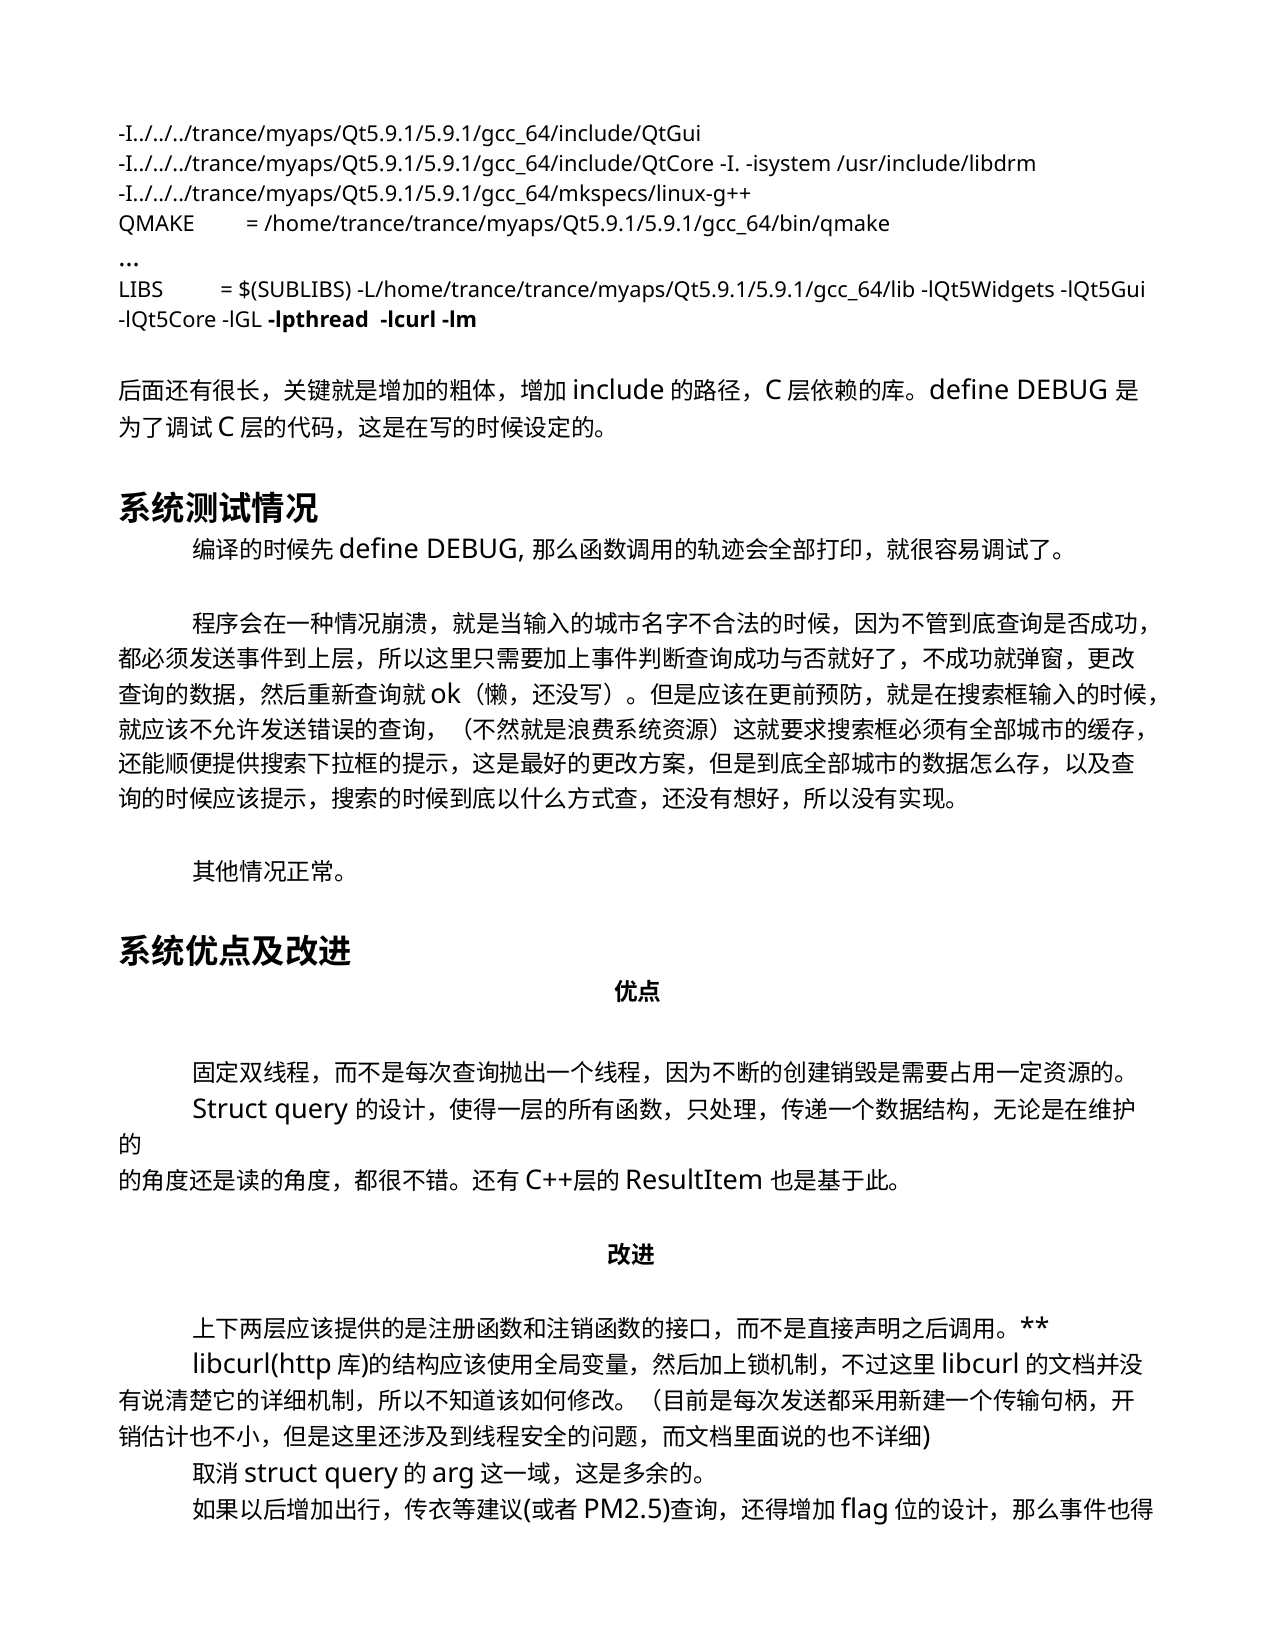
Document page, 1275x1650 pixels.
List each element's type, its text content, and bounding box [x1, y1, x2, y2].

text … [118, 237, 1157, 274]
text Struct query 的设计，使得一层的所有函数，只处理，传递一个数据结构，无论是在维护的 [118, 1089, 1157, 1161]
text 改进 [118, 1234, 1157, 1271]
text 取消struct query的arg这一域，这是多余的。 [118, 1453, 1157, 1490]
text 其他情况正常。 [118, 851, 1157, 888]
text 如果以后增加出行，传衣等建议(或者PM2.5)查询，还得增加flag位的设计，那么事件也得 [118, 1490, 1157, 1527]
text libcurl(http库)的结构应该使用全局变量，然后加上锁机制，不过这里libcurl的文档并没有说清楚它的详细机制，所以不知道该如何修改。（目前是每次发送都采用新建一个传输句柄，开销估计也不小，但是这里还涉及到线程安全的问题，而文档里面说的也不详细) [118, 1345, 1157, 1453]
text QMAKE = /home/trance/trance/myaps/Qt5.9.1/5.9.1/gcc_64/bin/qmake [118, 207, 1157, 237]
text 后面还有很长，关键就是增加的粗体，增加include的路径，C层依赖的库。define DEBUG 是为了调试C层的代码，这是在写的时候设定的。 [118, 371, 1157, 444]
text -I../../../trance/myaps/Qt5.9.1/5.9.1/gcc_64/include/QtGui -I../../../trance/myaps/Qt5.9.1/5.9.1/gcc_64/include/QtCore -I. -isystem /usr/include/libdrm -I../../../trance/myaps/Qt5.9.1/5.9.1/gcc_64/mkspecs/linux-g++ [118, 118, 1157, 207]
text 程序会在一种情况崩溃，就是当输入的城市名字不合法的时候，因为不管到底查询是否成功，都必须发送事件到上层，所以这里只需要加上事件判断查询成功与否就好了，不成功就弹窗，更改查询的数据，然后重新查询就ok（懒，还没写）。但是应该在更前预防，就是在搜索框输入的时候，就应该不允许发送错误的查询，（不然就是浪费系统资源）这就要求搜索框必须有全部城市的缓存，还能顺便提供搜索下拉框的提示，这是最好的更改方案，但是到底全部城市的数据怎么存，以及查询的时候应该提示，搜索的时候到底以什么方式查，还没有想好，所以没有实现。 [118, 603, 1157, 814]
text LIBS = $(SUBLIBS) -L/home/trance/trance/myaps/Qt5.9.1/5.9.1/gcc_64/lib -lQt5Widgets -lQt5Gui -lQt5Core -lGL -lpthread -lcurl -lm [118, 274, 1157, 334]
text 系统测试情况 [118, 481, 1157, 529]
text 编译的时候先define DEBUG, 那么函数调用的轨迹会全部打印，就很容易调试了。 [118, 529, 1157, 566]
text 系统优点及改进 [118, 925, 1157, 973]
text 的角度还是读的角度，都很不错。还有C++层的ResultItem 也是基于此。 [118, 1161, 1157, 1197]
text 优点 [118, 973, 1157, 1007]
text 固定双线程，而不是每次查询抛出一个线程，因为不断的创建销毁是需要占用一定资源的。 [118, 1053, 1157, 1089]
text 上下两层应该提供的是注册函数和注销函数的接口，而不是直接声明之后调用。** [118, 1308, 1157, 1345]
